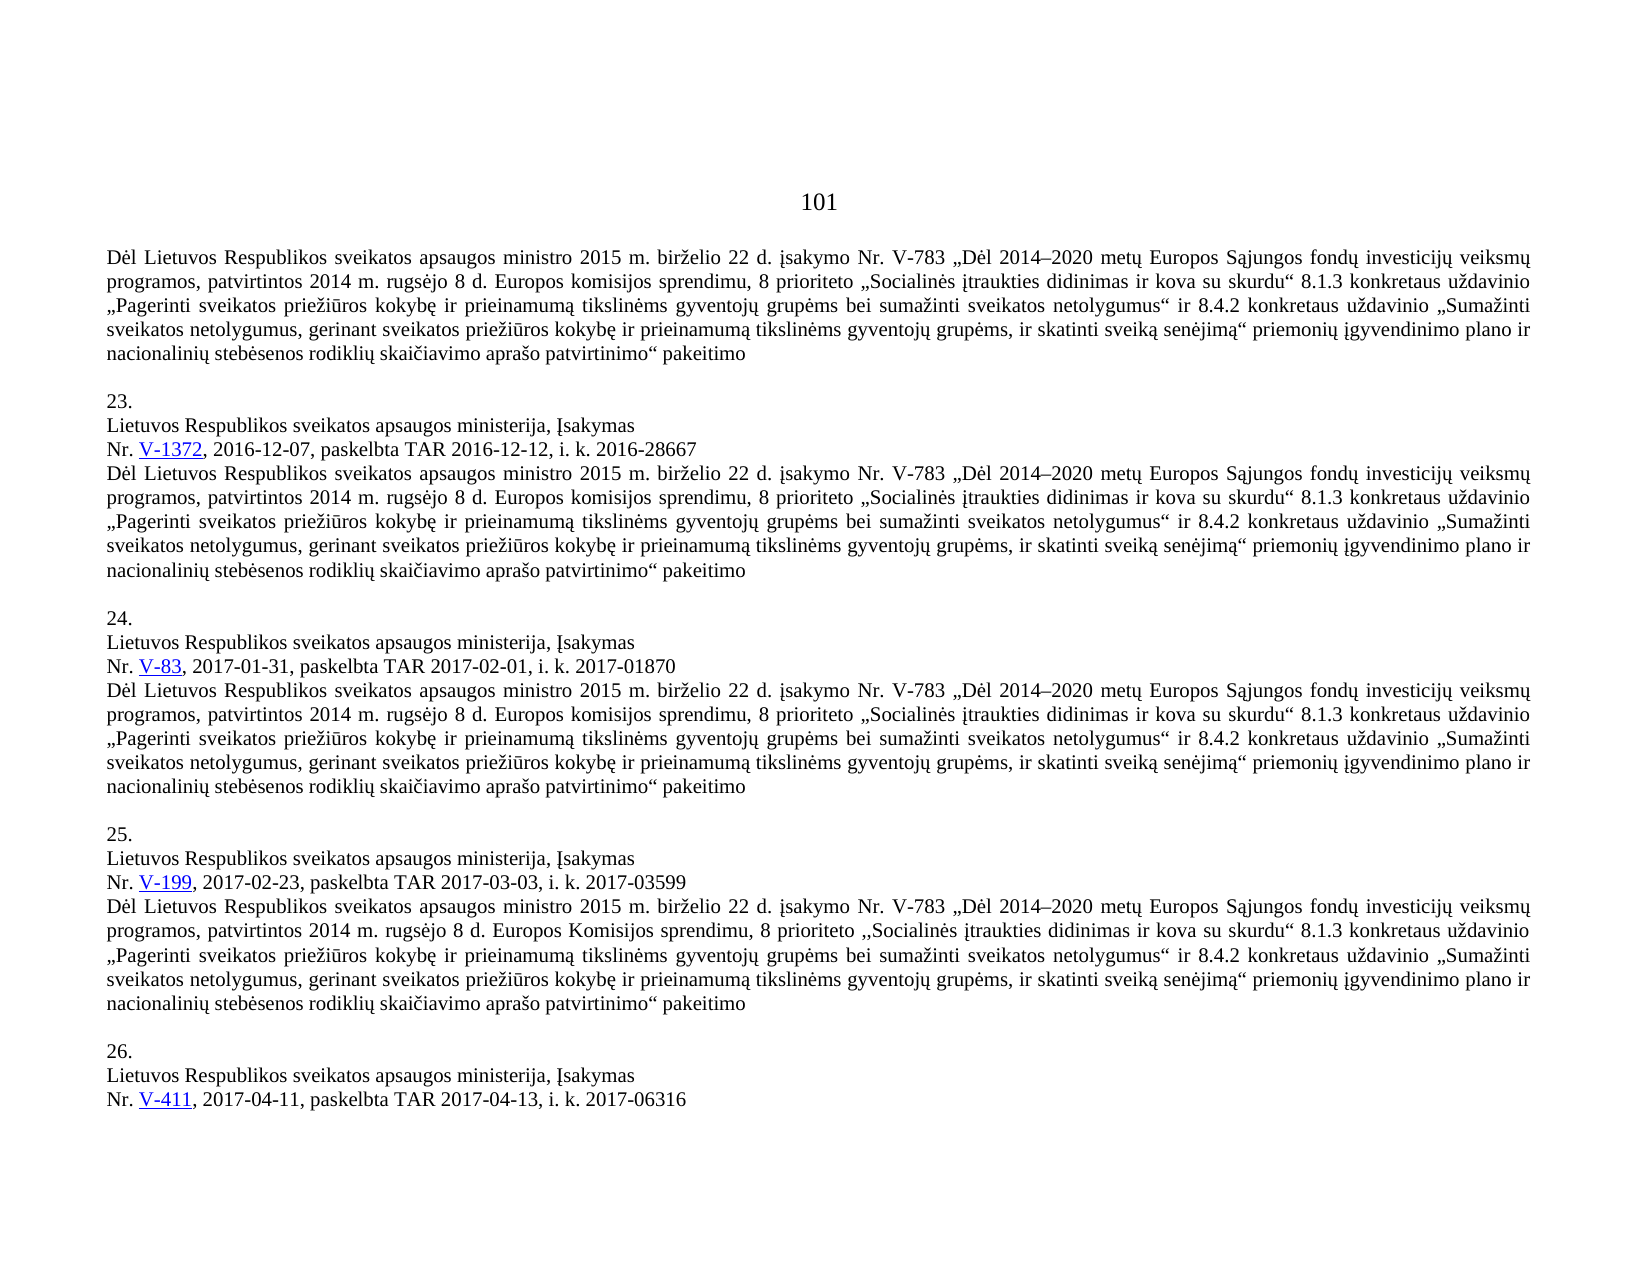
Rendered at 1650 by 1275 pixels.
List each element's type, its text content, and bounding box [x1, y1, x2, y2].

text 24. [106, 606, 1532, 630]
text 26. [106, 1039, 1532, 1063]
text Dėl Lietuvos Respublikos sveikatos apsaugos ministro 2015 m. birželio 22 d. įsakymo Nr. V-783 „Dėl 2014–2020 metų Europos Sąjungos fondų investicijų veiksmų programos, patvirtintos 2014 m. rugsėjo 8 d. Europos komisijos sprendimu, 8 prioriteto „Socialinės įtraukties didinimas ir kova su skurdu“ 8.1.3 konkretaus uždavinio „Pagerinti sveikatos priežiūros kokybę ir prieinamumą tikslinėms gyventojų grupėms bei sumažinti sveikatos netolygumus“ ir 8.4.2 konkretaus uždavinio „Sumažinti sveikatos netolygumus, gerinant sveikatos priežiūros kokybę ir prieinamumą tikslinėms gyventojų grupėms, ir skatinti sveiką senėjimą“ priemonių įgyvendinimo plano ir nacionalinių stebėsenos rodiklių skaičiavimo aprašo patvirtinimo“ pakeitimo [106, 461, 1532, 582]
text Lietuvos Respublikos sveikatos apsaugos ministerija, Įsakymas [106, 630, 1532, 654]
text 25. [106, 822, 1532, 846]
text Nr. V-1372, 2016-12-07, paskelbta TAR 2016-12-12, i. k. 2016-28667 [106, 437, 1532, 461]
text Nr. V-199, 2017-02-23, paskelbta TAR 2017-03-03, i. k. 2017-03599 [106, 870, 1532, 894]
text Dėl Lietuvos Respublikos sveikatos apsaugos ministro 2015 m. birželio 22 d. įsakymo Nr. V-783 „Dėl 2014–2020 metų Europos Sąjungos fondų investicijų veiksmų programos, patvirtintos 2014 m. rugsėjo 8 d. Europos komisijos sprendimu, 8 prioriteto „Socialinės įtraukties didinimas ir kova su skurdu“ 8.1.3 konkretaus uždavinio „Pagerinti sveikatos priežiūros kokybę ir prieinamumą tikslinėms gyventojų grupėms bei sumažinti sveikatos netolygumus“ ir 8.4.2 konkretaus uždavinio „Sumažinti sveikatos netolygumus, gerinant sveikatos priežiūros kokybę ir prieinamumą tikslinėms gyventojų grupėms, ir skatinti sveiką senėjimą“ priemonių įgyvendinimo plano ir nacionalinių stebėsenos rodiklių skaičiavimo aprašo patvirtinimo“ pakeitimo [106, 245, 1532, 365]
text Nr. V-411, 2017-04-11, paskelbta TAR 2017-04-13, i. k. 2017-06316 [106, 1087, 1532, 1111]
text Lietuvos Respublikos sveikatos apsaugos ministerija, Įsakymas [106, 1063, 1532, 1087]
text Lietuvos Respublikos sveikatos apsaugos ministerija, Įsakymas [106, 413, 1532, 437]
text Lietuvos Respublikos sveikatos apsaugos ministerija, Įsakymas [106, 846, 1532, 870]
text 23. [106, 389, 1532, 413]
text Nr. V-83, 2017-01-31, paskelbta TAR 2017-02-01, i. k. 2017-01870 [106, 654, 1532, 678]
text Dėl Lietuvos Respublikos sveikatos apsaugos ministro 2015 m. birželio 22 d. įsakymo Nr. V-783 „Dėl 2014–2020 metų Europos Sąjungos fondų investicijų veiksmų programos, patvirtintos 2014 m. rugsėjo 8 d. Europos Komisijos sprendimu, 8 prioriteto ,,Socialinės įtraukties didinimas ir kova su skurdu“ 8.1.3 konkretaus uždavinio „Pagerinti sveikatos priežiūros kokybę ir prieinamumą tikslinėms gyventojų grupėms bei sumažinti sveikatos netolygumus“ ir 8.4.2 konkretaus uždavinio „Sumažinti sveikatos netolygumus, gerinant sveikatos priežiūros kokybę ir prieinamumą tikslinėms gyventojų grupėms, ir skatinti sveiką senėjimą“ priemonių įgyvendinimo plano ir nacionalinių stebėsenos rodiklių skaičiavimo aprašo patvirtinimo“ pakeitimo [106, 894, 1532, 1015]
text Dėl Lietuvos Respublikos sveikatos apsaugos ministro 2015 m. birželio 22 d. įsakymo Nr. V-783 „Dėl 2014–2020 metų Europos Sąjungos fondų investicijų veiksmų programos, patvirtintos 2014 m. rugsėjo 8 d. Europos komisijos sprendimu, 8 prioriteto „Socialinės įtraukties didinimas ir kova su skurdu“ 8.1.3 konkretaus uždavinio „Pagerinti sveikatos priežiūros kokybę ir prieinamumą tikslinėms gyventojų grupėms bei sumažinti sveikatos netolygumus“ ir 8.4.2 konkretaus uždavinio „Sumažinti sveikatos netolygumus, gerinant sveikatos priežiūros kokybę ir prieinamumą tikslinėms gyventojų grupėms, ir skatinti sveiką senėjimą“ priemonių įgyvendinimo plano ir nacionalinių stebėsenos rodiklių skaičiavimo aprašo patvirtinimo“ pakeitimo [106, 678, 1532, 798]
